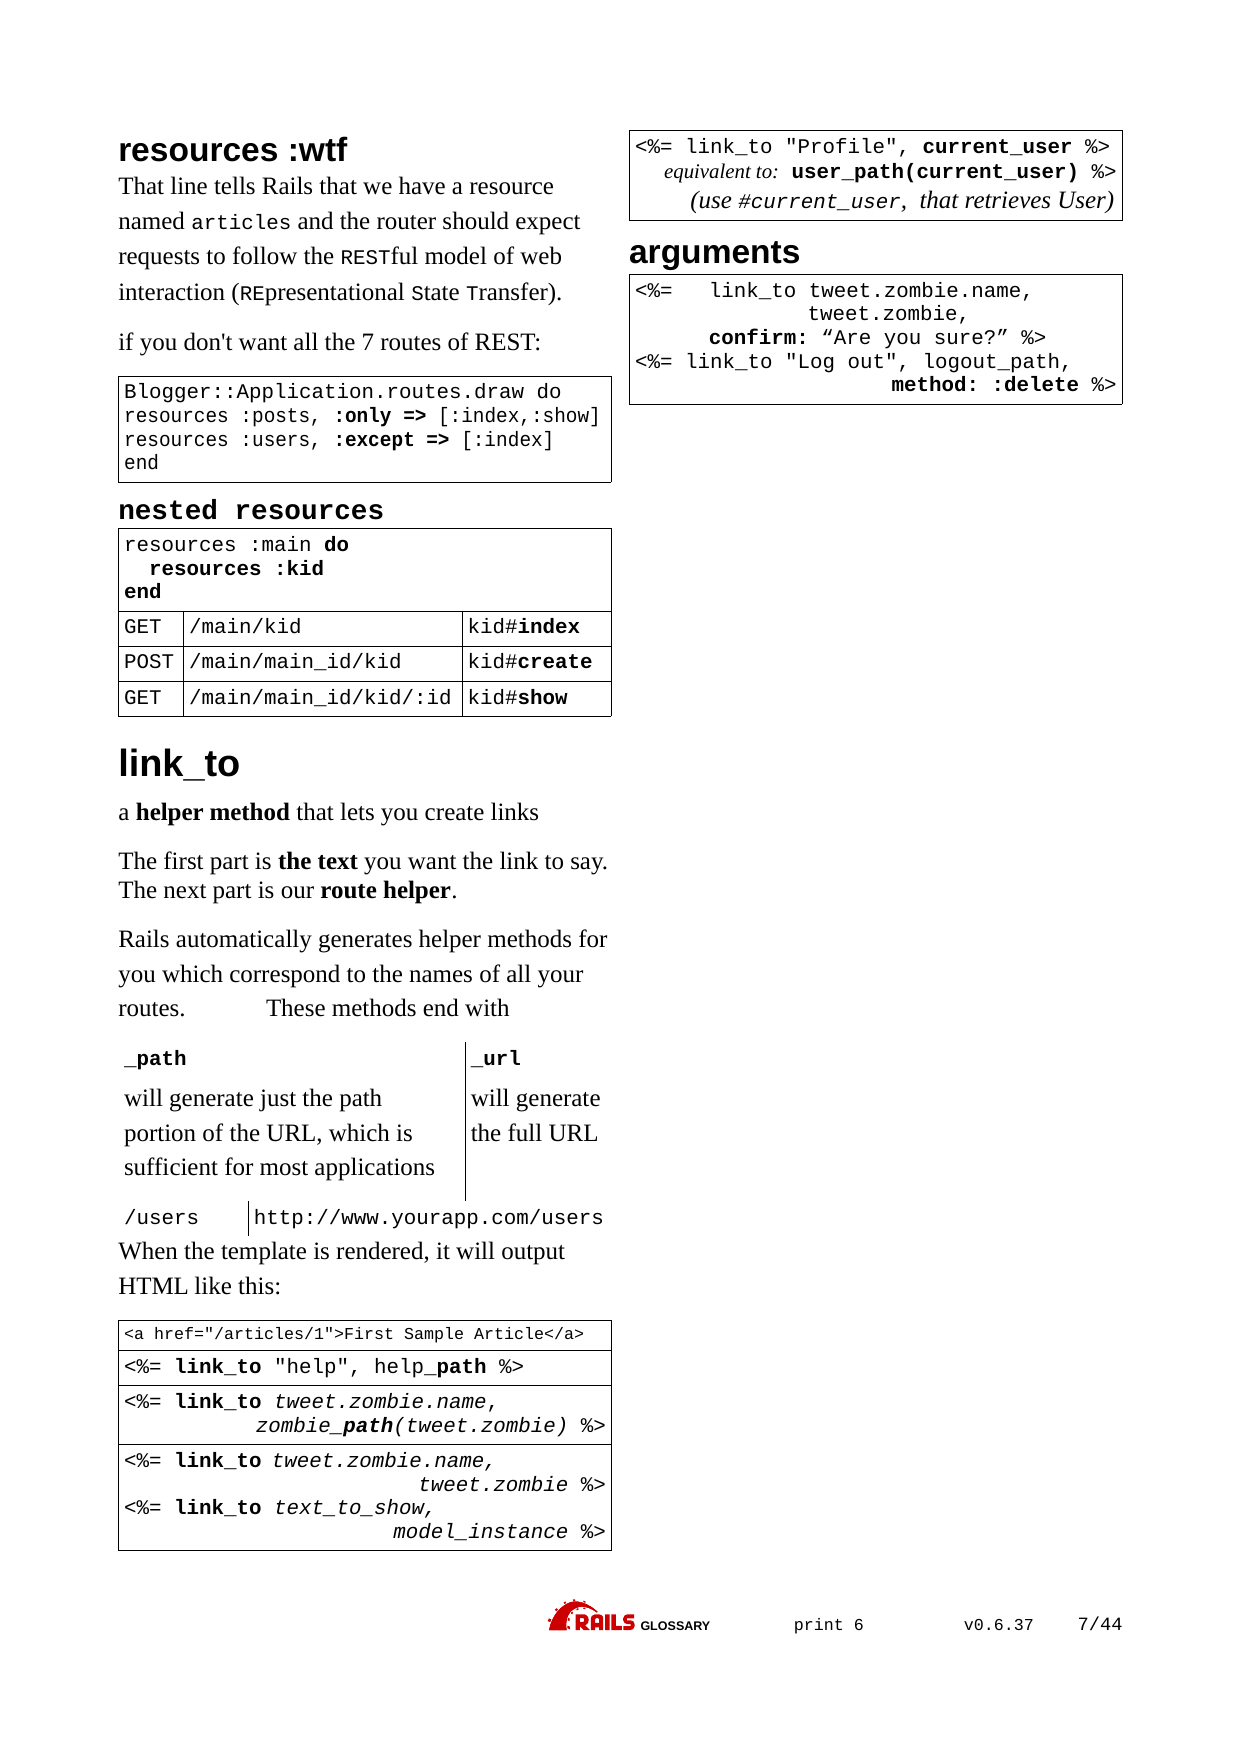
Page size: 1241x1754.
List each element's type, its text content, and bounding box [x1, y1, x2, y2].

table_cell kid#show [463, 682, 611, 716]
table_header resources :main do resources :kid end [119, 529, 611, 611]
table_cell <%= link_to "Profile", current_user %> equivalent to: user_path(current_user) %> (use #current_user, that retrieves User) [630, 131, 1122, 220]
subtitle nested resources [118, 497, 611, 528]
table_cell kid#index [463, 612, 611, 646]
table_cell GET [119, 612, 183, 646]
subtitle resources :wtf [118, 130, 611, 168]
text That line tells Rails that we have a resource named articles and the router should expect requests to follow the RESTful model of web interaction (REpresentational State Transfer). [118, 171, 611, 306]
table_cell <%= link_to tweet.zombie.name, tweet.zombie %> <%= link_to text_to_show, model_instance %> [119, 1445, 611, 1550]
table_cell POST [119, 647, 183, 681]
subtitle link_to [118, 741, 611, 785]
text The first part is the text you want the link to say. [118, 846, 611, 875]
table_header _path [118, 1042, 465, 1077]
text if you don't want all the 7 routes of REST: [118, 327, 611, 355]
table_cell will generate the full URL [466, 1078, 611, 1201]
table_cell <%= link_to tweet.zombie.name, zombie_path(tweet.zombie) %> [119, 1386, 611, 1444]
table_cell kid#create [463, 647, 611, 681]
table_cell <%= link_to "help", help_path %> [119, 1351, 611, 1385]
text Rails automatically generates helper methods for you which correspond to the names of all your routes. These methods end with [118, 924, 611, 1022]
table_header <%= link_to tweet.zombie.name, tweet.zombie, confirm: “Are you sure?” %> <%= link_to "Log out", logout_path, method: :delete %> [630, 275, 1122, 404]
table_header <a href="/articles/1">First Sample Article</a> [119, 1321, 611, 1350]
subtitle arguments [629, 232, 1122, 271]
table_cell /main/kid [184, 612, 462, 646]
table_header _url [466, 1042, 611, 1077]
table_cell http://www.yourapp.com/users [249, 1201, 611, 1236]
table_cell /users [118, 1201, 248, 1236]
table_cell will generate just the path portion of the URL, which is sufficient for most applications [118, 1078, 465, 1201]
table_cell /main/main_id/kid/:id [184, 682, 462, 716]
text When the template is rendered, it will output HTML like this: [118, 1236, 611, 1299]
text a helper method that lets you create links [118, 797, 611, 826]
text The next part is our route helper. [118, 875, 611, 904]
table_cell GET [119, 682, 183, 716]
table_header Blogger::Application.routes.draw do resources :posts, :only => [:index,:show] resources :users, :except => [:index] end [119, 377, 611, 482]
table_cell /main/main_id/kid [184, 647, 462, 681]
